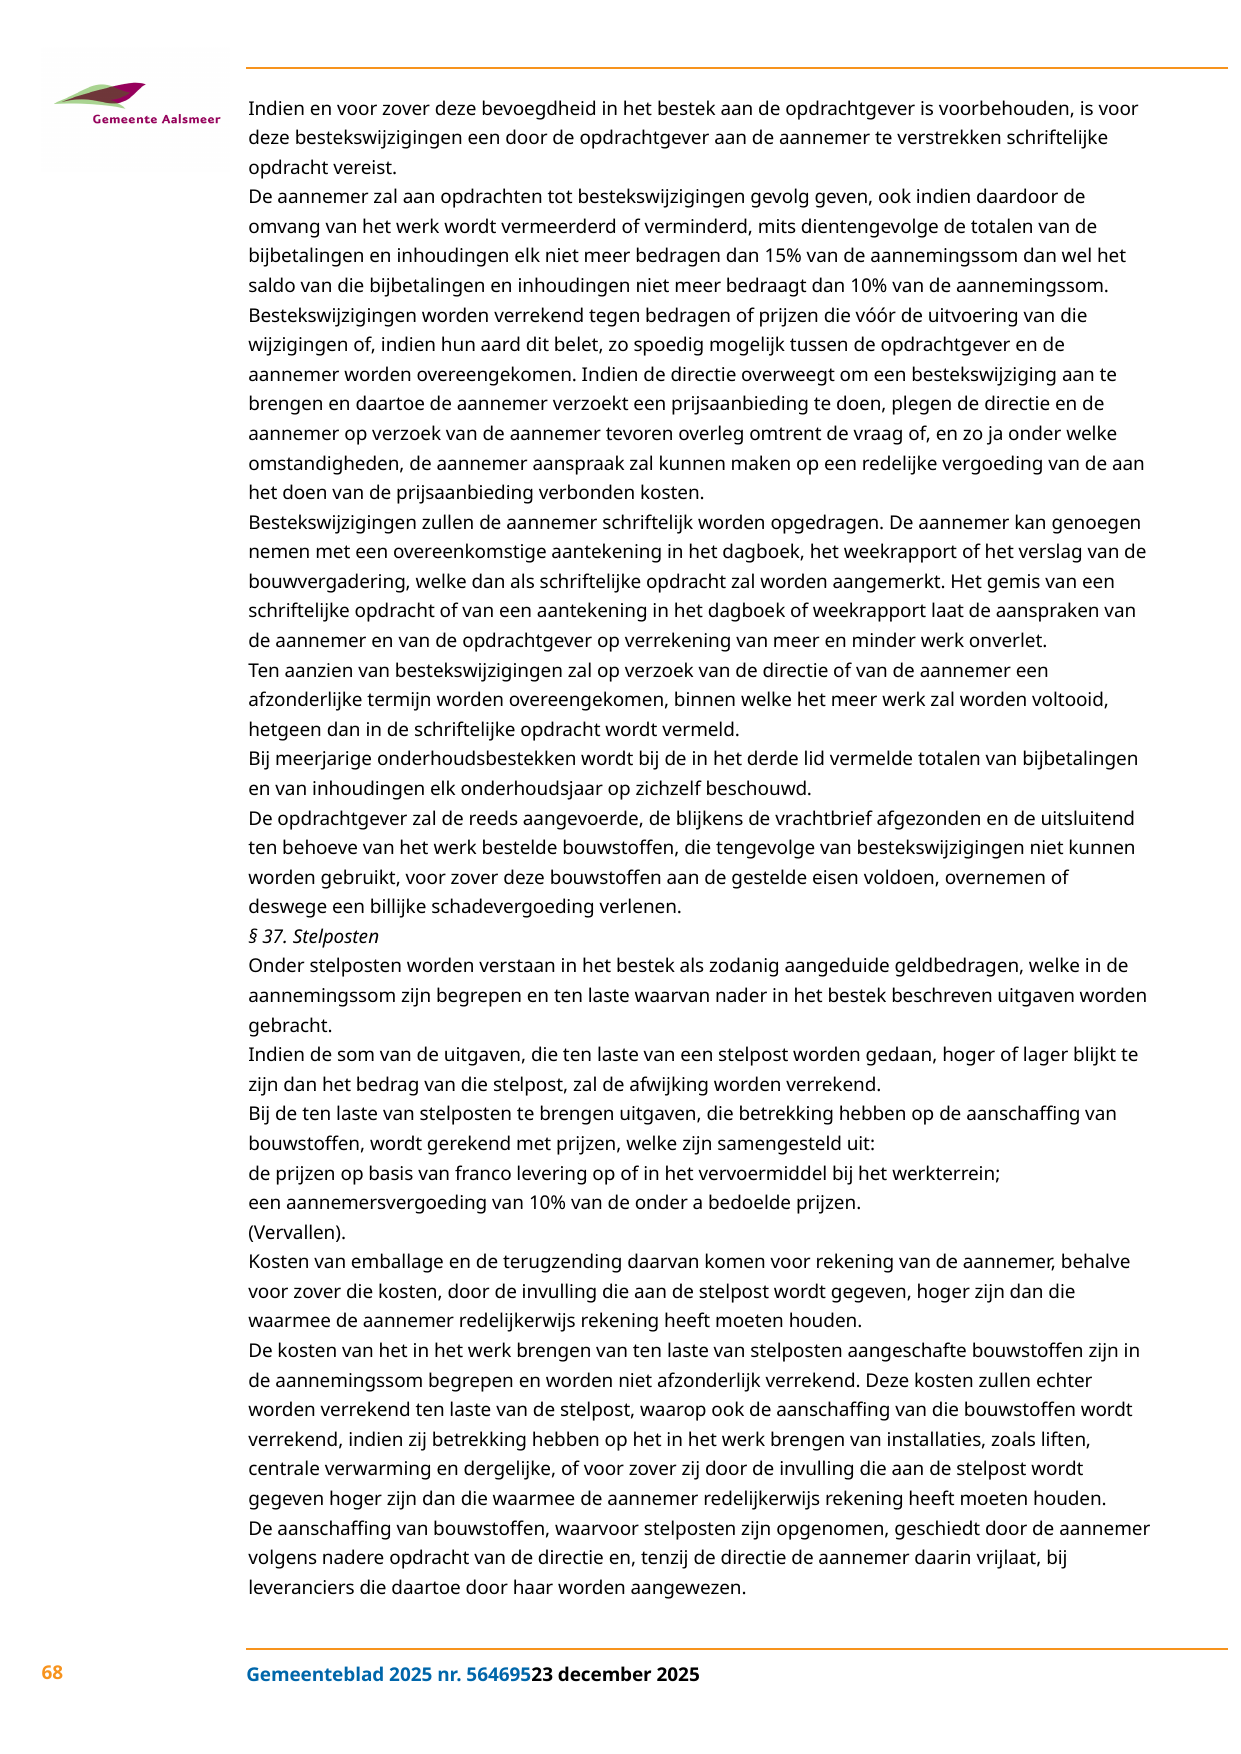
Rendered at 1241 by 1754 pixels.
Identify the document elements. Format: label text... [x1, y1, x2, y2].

text Ten aanzien van bestekswijzigingen zal op verzoek van de directie of van de aannemer een afzonderlijke termijn worden overeengekomen, binnen welke het meer werk zal worden voltooid, hetgeen dan in de schriftelijke opdracht wordt vermeld. [248, 657, 1152, 742]
text (Vervallen). [248, 1219, 1152, 1245]
text Bij de ten laste van stelposten te brengen uitgaven, die betrekking hebben op de aanschaffing van bouwstoffen, wordt gerekend met prijzen, welke zijn samengesteld uit: [248, 1101, 1152, 1156]
text Bestekswijzigingen zullen de aannemer schriftelijk worden opgedragen. De aannemer kan genoegen nemen met een overeenkomstige aantekening in het dagboek, het weekrapport of het verslag van de bouwvergadering, welke dan als schriftelijke opdracht zal worden aangemerkt. Het gemis van een schriftelijke opdracht of van een aantekening in het dagboek of weekrapport laat de aanspraken van de aannemer en van de opdrachtgever op verrekening van meer en minder werk onverlet. [248, 509, 1152, 653]
text De kosten van het in het werk brengen van ten laste van stelposten aangeschafte bouwstoffen zijn in de aannemingssom begrepen en worden niet afzonderlijk verrekend. Deze kosten zullen echter worden verrekend ten laste van de stelpost, waarop ook de aanschaffing van die bouwstoffen wordt verrekend, indien zij betrekking hebben op het in het werk brengen van installaties, zoals liften, centrale verwarming en dergelijke, of voor zover zij door de invulling die aan de stelpost wordt gegeven hoger zijn dan die waarmee de aannemer redelijkerwijs rekening heeft moeten houden. [248, 1337, 1152, 1511]
text De aannemer zal aan opdrachten tot bestekswijzigingen gevolg geven, ook indien daardoor de omvang van het werk wordt vermeerderd of verminderd, mits dientengevolge de totalen van de bijbetalingen en inhoudingen elk niet meer bedragen dan 15% van de aannemingssom dan wel het saldo van die bijbetalingen en inhoudingen niet meer bedraagt dan 10% van de aannemingssom. [248, 183, 1152, 298]
text de prijzen op basis van franco levering op of in het vervoermiddel bij het werkterrein; [248, 1160, 1152, 1186]
text Bestekswijzigingen worden verrekend tegen bedragen of prijzen die vóór de uitvoering van die wijzigingen of, indien hun aard dit belet, zo spoedig mogelijk tussen de opdrachtgever en de aannemer worden overeengekomen. Indien de directie overweegt om een bestekswijziging aan te brengen en daartoe de aannemer verzoekt een prijsaanbieding te doen, plegen de directie en de aannemer op verzoek van de aannemer tevoren overleg omtrent de vraag of, en zo ja onder welke omstandigheden, de aannemer aanspraak zal kunnen maken op een redelijke vergoeding van de aan het doen van de prijsaanbieding verbonden kosten. [248, 302, 1152, 505]
text § 37. Stelposten [248, 923, 1152, 949]
text Onder stelposten worden verstaan in het bestek als zodanig aangeduide geldbedragen, welke in de aannemingssom zijn begrepen en ten laste waarvan nader in het bestek beschreven uitgaven worden gebracht. [248, 953, 1152, 1038]
text Indien en voor zover deze bevoegdheid in het bestek aan de opdrachtgever is voorbehouden, is voor deze bestekswijzigingen een door de opdrachtgever aan de aannemer te verstrekken schriftelijke opdracht vereist. [248, 95, 1152, 180]
text Bij meerjarige onderhoudsbestekken wordt bij de in het derde lid vermelde totalen van bijbetalingen en van inhoudingen elk onderhoudsjaar op zichzelf beschouwd. [248, 746, 1152, 801]
text De opdrachtgever zal de reeds aangevoerde, de blijkens de vrachtbrief afgezonden en de uitsluitend ten behoeve van het werk bestelde bouwstoffen, die tengevolge van bestekswijzigingen niet kunnen worden gebruikt, voor zover deze bouwstoffen aan de gestelde eisen voldoen, overnemen of deswege een billijke schadevergoeding verlenen. [248, 805, 1152, 919]
text Kosten van emballage en de terugzending daarvan komen voor rekening van de aannemer, behalve voor zover die kosten, door de invulling die aan de stelpost wordt gegeven, hoger zijn dan die waarmee de aannemer redelijkerwijs rekening heeft moeten houden. [248, 1248, 1152, 1333]
picture [41, 47, 231, 172]
text Indien de som van de uitgaven, die ten laste van een stelpost worden gedaan, hoger of lager blijkt te zijn dan het bedrag van die stelpost, zal de afwijking worden verrekend. [248, 1041, 1152, 1097]
text een aannemersvergoeding van 10% van de onder a bedoelde prijzen. [248, 1189, 1152, 1215]
text De aanschaffing van bouwstoffen, waarvoor stelposten zijn opgenomen, geschiedt door de aannemer volgens nadere opdracht van de directie en, tenzij de directie de aannemer daarin vrijlaat, bij leveranciers die daartoe door haar worden aangewezen. [248, 1515, 1152, 1600]
